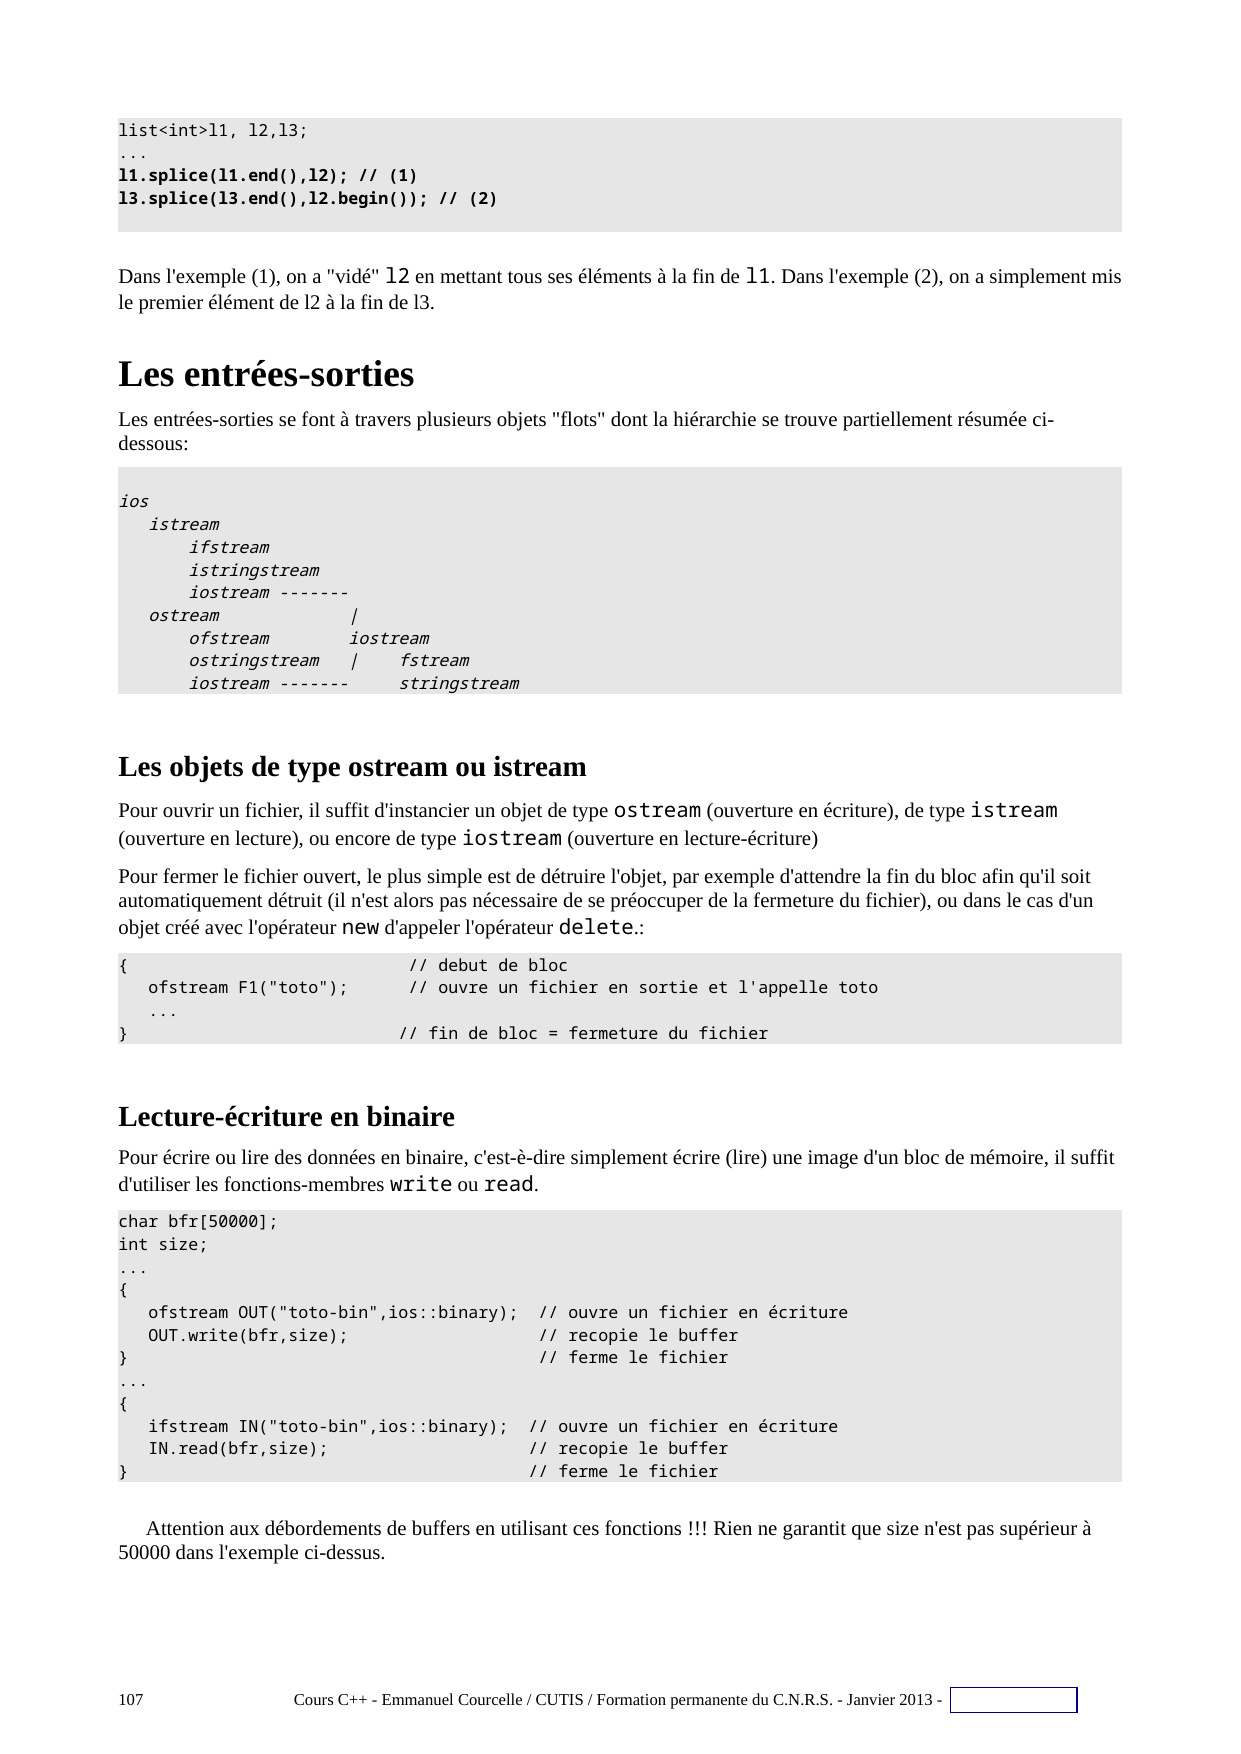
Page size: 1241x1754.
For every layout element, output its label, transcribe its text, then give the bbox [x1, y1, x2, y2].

text OUT.write(bfr,size); // recopie le buffer [118, 1323, 1122, 1346]
text { [118, 1391, 1122, 1414]
subtitle Lecture-écriture en binaire [118, 1099, 1122, 1132]
text char bfr[50000]; [118, 1210, 1122, 1232]
text Pour ouvrir un fichier, il suffit d'instancier un objet de type ostream (ouverture en écriture), de type istream (ouverture en lecture), ou encore de type iostream (ouverture en lecture-écriture) [118, 795, 1122, 852]
text ostringstream | fstream [118, 649, 1122, 672]
text Pour écrire ou lire des données en binaire, c'est-è-dire simplement écrire (lire) une image d'un bloc de mémoire, il suffit d'utiliser les fonctions-membres write ou read. [118, 1145, 1122, 1197]
text ios [118, 490, 1122, 513]
text ... [118, 1255, 1122, 1278]
text } // ferme le fichier [118, 1346, 1122, 1369]
text l3.splice(l3.end(),l2.begin()); // (2) [118, 186, 1122, 209]
text Les entrées-sorties se font à travers plusieurs objets "flots" dont la hiérarchie se trouve partiellement résumée ci-dessous: [118, 407, 1122, 455]
text l1.splice(l1.end(),l2); // (1) [118, 163, 1122, 186]
text istream [118, 513, 1122, 536]
text ... [118, 999, 1122, 1022]
text iostream ------- stringstream [118, 672, 1122, 694]
text Pour fermer le fichier ouvert, le plus simple est de détruire l'objet, par exemple d'attendre la fin du bloc afin qu'il soit automatiquement détruit (il n'est alors pas nécessaire de se préoccuper de la fermeture du fichier), ou dans le cas d'un objet créé avec l'opérateur new d'appeler l'opérateur delete.: [118, 864, 1122, 941]
text { [118, 1278, 1122, 1301]
text ofstream F1("toto"); // ouvre un fichier en sortie et l'appelle toto [118, 976, 1122, 999]
text { // debut de bloc [118, 953, 1122, 976]
text } // ferme le fichier [118, 1459, 1122, 1482]
subtitle Les entrées-sorties [118, 351, 1122, 394]
text Dans l'exemple (1), on a "vidé" l2 en mettant tous ses éléments à la fin de l1. Dans l'exemple (2), on a simplement mis le premier élément de l2 à la fin de l3. [118, 261, 1122, 314]
text IN.read(bfr,size); // recopie le buffer [118, 1437, 1122, 1459]
text ofstream OUT("toto-bin",ios::binary); // ouvre un fichier en écriture [118, 1301, 1122, 1323]
text ifstream IN("toto-bin",ios::binary); // ouvre un fichier en écriture [118, 1414, 1122, 1437]
text iostream ------- [118, 581, 1122, 604]
text istringstream [118, 558, 1122, 581]
text ostream | [118, 604, 1122, 626]
text list<int>l1, l2,l3; [118, 118, 1122, 141]
text ... [118, 1369, 1122, 1391]
text ofstream iostream [118, 626, 1122, 649]
text int size; [118, 1232, 1122, 1255]
text ifstream [118, 536, 1122, 558]
text Attention aux débordements de buffers en utilisant ces fonctions !!! Rien ne garantit que size n'est pas supérieur à 50000 dans l'exemple ci-dessus. [118, 1512, 1122, 1564]
text } // fin de bloc = fermeture du fichier [118, 1022, 1122, 1044]
text ... [118, 141, 1122, 163]
subtitle Les objets de type ostream ou istream [118, 749, 1122, 782]
